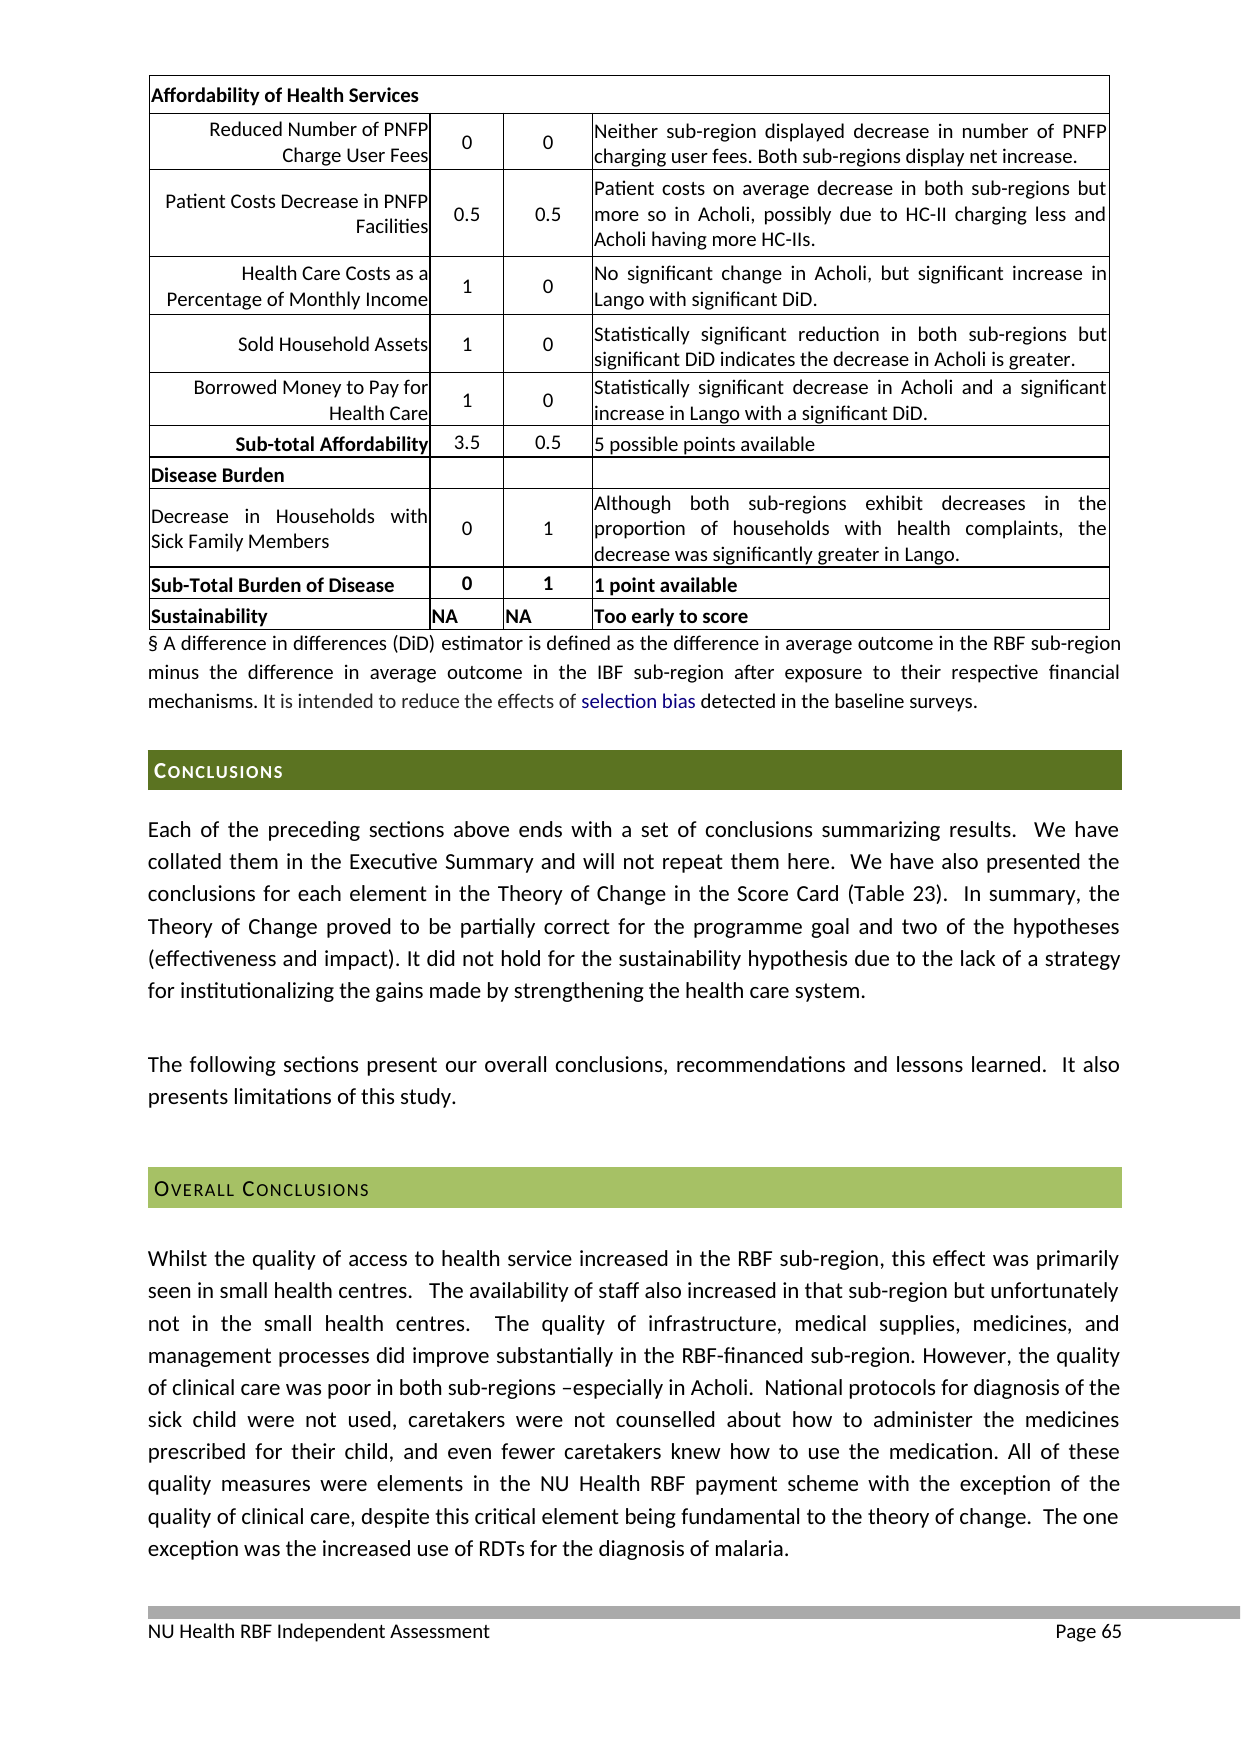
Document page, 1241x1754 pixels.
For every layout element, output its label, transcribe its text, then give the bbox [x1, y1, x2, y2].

table_cell 0.5 [504, 170, 592, 256]
table_cell 0.5 [431, 170, 503, 256]
text Each of the preceding sections above ends with a set of conclusions summarizing results. We have collated them in the Executive Summary and will not repeat them here. We have also presented the conclusions for each element in the Theory of Change in the Score Card (Table 23). In summary, the Theory of Change proved to be partially correct for the programme goal and two of the hypotheses (effectiveness and impact). It did not hold for the sustainability hypothesis due to the lack of a strategy for institutionalizing the gains made by strengthening the health care system. [148, 815, 1122, 1004]
table_cell Sold Household Assets [150, 315, 429, 372]
table_cell Patient costs on average decrease in both sub-regions but more so in Acholi, possibly due to HC-II charging less and Acholi having more HC-IIs. [593, 170, 1109, 256]
table_cell No significant change in Acholi, but significant increase in Lango with significant DiD. [593, 257, 1109, 313]
table_cell Although both sub-regions exhibit decreases in the proportion of households with health complaints, the decrease was significantly greater in Lango. [593, 489, 1109, 566]
table_cell 5 possible points available [593, 426, 1109, 456]
table_cell Affordability of Health Services [150, 76, 1109, 112]
table_cell 1 [431, 373, 503, 425]
subtitle Overall Conclusions [154, 1174, 1116, 1202]
table_cell 0 [431, 568, 503, 598]
table_cell Statistically significant decrease in Acholi and a significant increase in Lango with a significant DiD. [593, 373, 1109, 425]
table_cell Neither sub-region displayed decrease in number of PNFP charging user fees. Both sub-regions display net increase. [593, 114, 1109, 169]
table_cell Sustainability [150, 599, 429, 629]
text § A difference in differences (DiD) estimator is defined as the difference in average outcome in the RBF sub-region minus the difference in average outcome in the IBF sub-region after exposure to their respective financial mechanisms. It is intended to reduce the effects of selection bias detected in the baseline surveys. [148, 630, 1122, 714]
table_cell 1 [504, 568, 592, 598]
table_cell 0 [504, 315, 592, 372]
table_cell 1 point available [593, 568, 1109, 598]
table_cell Sub-Total Burden of Disease [150, 568, 429, 598]
table_cell NA [504, 599, 592, 629]
table_cell Decrease in Households with Sick Family Members [150, 489, 429, 566]
table_cell Patient Costs Decrease in PNFP Facilities [150, 170, 429, 256]
table_cell [593, 458, 1109, 488]
table_cell 0 [431, 489, 503, 566]
text The following sections present our overall conclusions, recommendations and lessons learned. It also presents limitations of this study. [148, 1050, 1122, 1110]
table_cell 0 [504, 257, 592, 313]
table_cell 0 [504, 373, 592, 425]
table_cell Health Care Costs as a Percentage of Monthly Income [150, 257, 429, 313]
table_cell 1 [431, 315, 503, 372]
table_cell 1 [431, 257, 503, 313]
table_cell Sub-total Affordability [150, 426, 429, 456]
table_cell 0.5 [504, 426, 592, 456]
table_cell Borrowed Money to Pay for Health Care [150, 373, 429, 425]
table_cell [504, 458, 592, 488]
table_cell Too early to score [593, 599, 1109, 629]
subtitle Conclusions [154, 756, 1116, 784]
table_cell [431, 458, 503, 488]
text Whilst the quality of access to health service increased in the RBF sub-region, this effect was primarily seen in small health centres. The availability of staff also increased in that sub-region but unfortunately not in the small health centres. The quality of infrastructure, medical supplies, medicines, and management processes did improve substantially in the RBF-financed sub-region. However, the quality of clinical care was poor in both sub-regions –especially in Acholi. National protocols for diagnosis of the sick child were not used, caretakers were not counselled about how to administer the medicines prescribed for their child, and even fewer caretakers knew how to use the medication. All of these quality measures were elements in the NU Health RBF payment scheme with the exception of the quality of clinical care, despite this critical element being fundamental to the theory of change. The one exception was the increased use of RDTs for the diagnosis of malaria. [148, 1244, 1122, 1562]
table_cell Statistically significant reduction in both sub-regions but significant DiD indicates the decrease in Acholi is greater. [593, 315, 1109, 372]
table_cell 0 [504, 114, 592, 169]
table_cell NA [431, 599, 503, 629]
table_cell 3.5 [431, 426, 503, 456]
table_cell 0 [431, 114, 503, 169]
table_cell Disease Burden [150, 458, 429, 488]
table_cell Reduced Number of PNFP Charge User Fees [150, 114, 429, 169]
table_cell 1 [504, 489, 592, 566]
